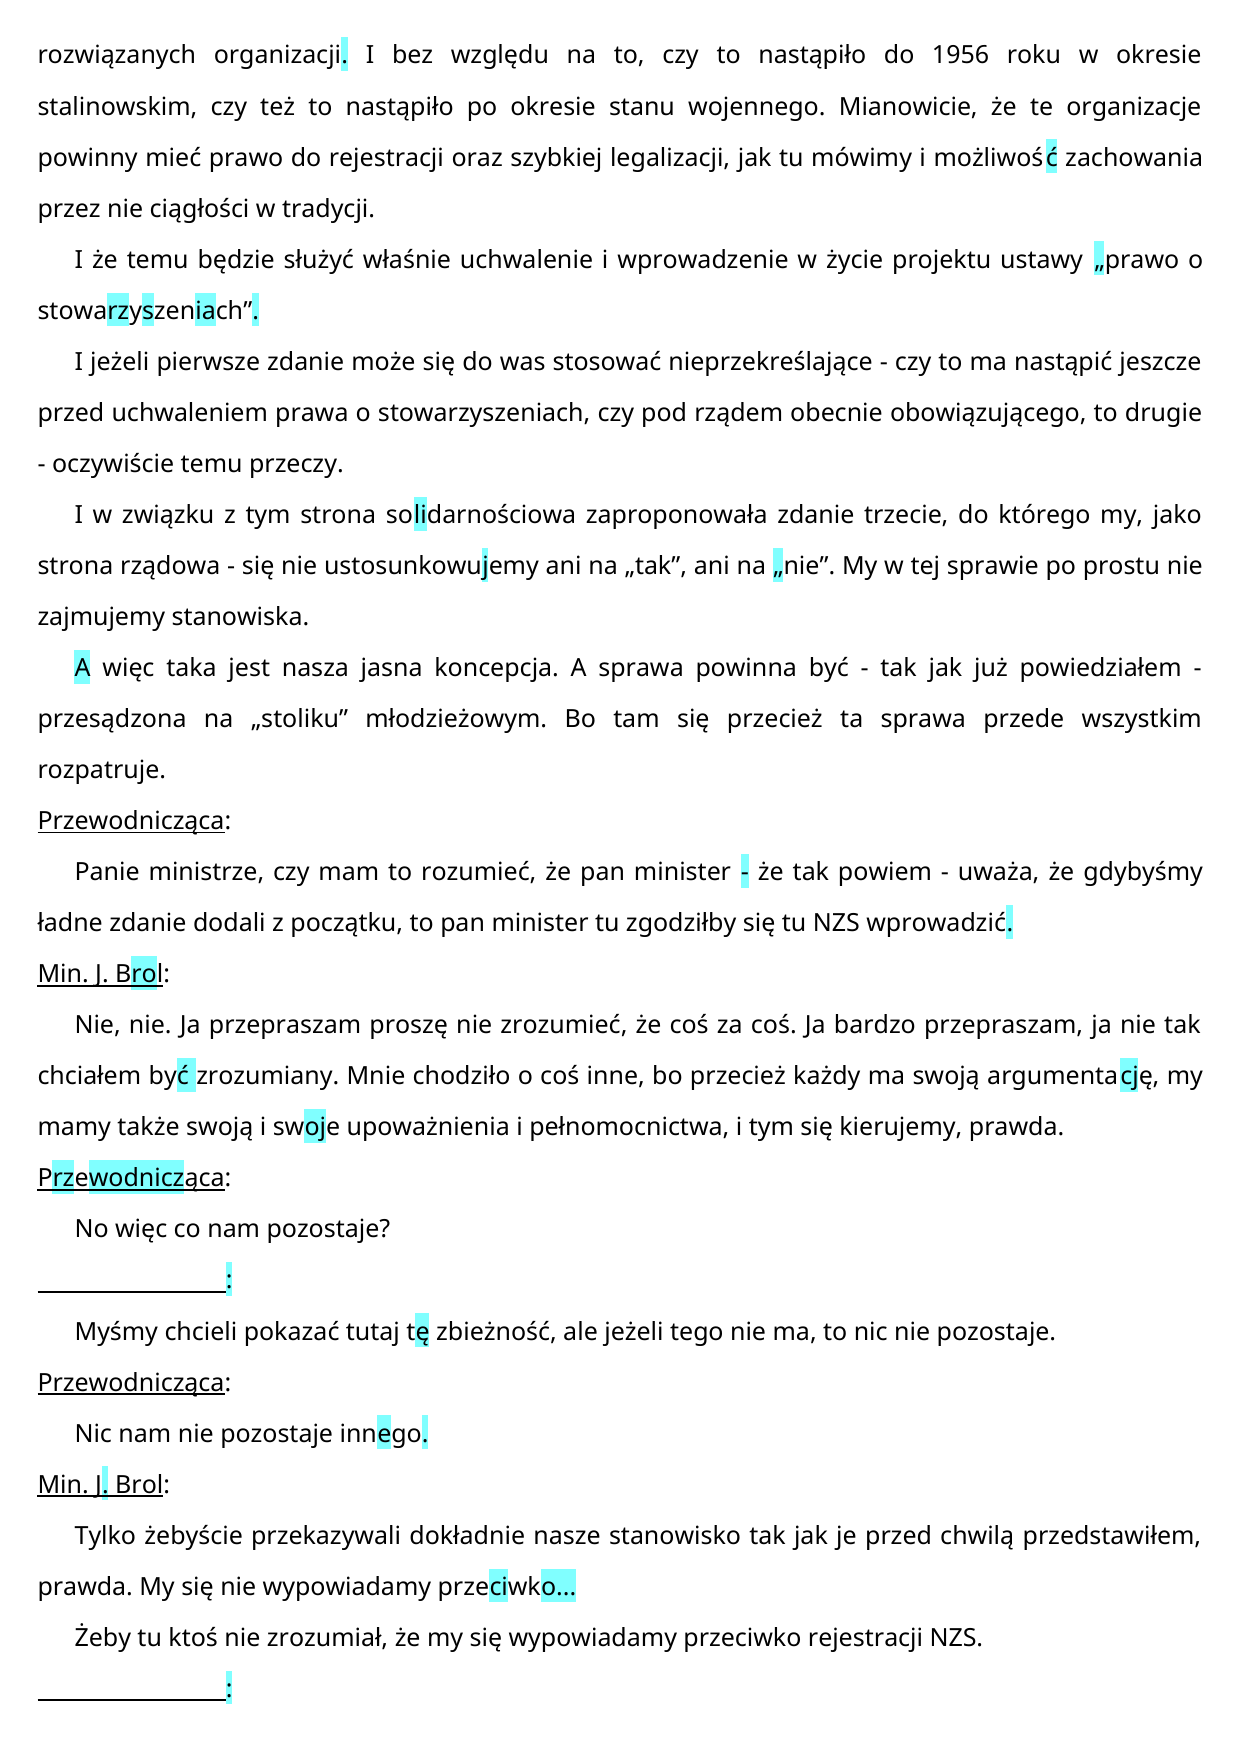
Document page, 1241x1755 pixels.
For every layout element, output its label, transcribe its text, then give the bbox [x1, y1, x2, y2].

text I jeżeli pierwsze zdanie może się do was stosować nieprzekreślające - czy to ma nastąpić jeszcze przed uchwaleniem prawa o stowarzyszeniach, czy pod rządem obecnie obowiązującego, to drugie - oczywiście temu przeczy. [37, 343, 1203, 479]
text Przewodnicząca: [37, 1160, 1203, 1194]
text Tylko żebyście przekazywali dokładnie nasze stanowisko tak jak je przed chwilą przedstawiłem, prawda. My się nie wypowiadamy przeciwko... [37, 1517, 1203, 1602]
text A więc taka jest nasza jasna koncepcja. A sprawa powinna być - tak jak już powiedziałem - przesądzona na „stoliku” młodzieżowym. Bo tam się przecież ta sprawa przede wszystkim rozpatruje. [37, 650, 1203, 786]
text : [37, 1262, 1203, 1296]
text Przewodnicząca: [37, 1364, 1203, 1398]
text Min. J. Brol: [37, 1466, 1203, 1500]
text I w związku z tym strona solidarnościowa zaproponowała zdanie trzecie, do którego my, jako strona rządowa - się nie ustosunkowujemy ani na „tak”, ani na „nie”. My w tej sprawie po prostu nie zajmujemy stanowiska. [37, 497, 1203, 633]
text Przewodnicząca: [37, 803, 1203, 837]
text Nie, nie. Ja przepraszam proszę nie zrozumieć, że coś za coś. Ja bardzo przepraszam, ja nie tak chciałem być zrozumiany. Mnie chodziło o coś inne, bo przecież każdy ma swoją argumentację, my mamy także swoją i swoje upoważnienia i pełnomocnictwa, i tym się kierujemy, prawda. [37, 1007, 1203, 1143]
text Min. J. Brol: [37, 956, 1203, 990]
text Żeby tu ktoś nie zrozumiał, że my się wypowiadamy przeciwko rejestracji NZS. [37, 1619, 1203, 1653]
text Myśmy chcieli pokazać tutaj tę zbieżność, ale jeżeli tego nie ma, to nic nie pozostaje. [37, 1313, 1203, 1347]
text Nic nam nie pozostaje innego. [37, 1415, 1203, 1449]
text Panie ministrze, czy mam to rozumieć, że pan minister - że tak powiem - uważa, że gdybyśmy ładne zdanie dodali z początku, to pan minister tu zgodziłby się tu NZS wprowadzić. [37, 854, 1203, 939]
text : [37, 1671, 1203, 1704]
text rozwiązanych organizacji. I bez względu na to, czy to nastąpiło do 1956 roku w okresie stalinowskim, czy też to nastąpiło po okresie stanu wojennego. Mianowicie, że te organizacje powinny mieć prawo do rejestracji oraz szybkiej legalizacji, jak tu mówimy i możliwość zachowania przez nie ciągłości w tradycji. [37, 37, 1203, 224]
text I że temu będzie służyć właśnie uchwalenie i wprowadzenie w życie projektu ustawy „prawo o stowarzyszeniach”. [37, 241, 1203, 326]
text No więc co nam pozostaje? [37, 1211, 1203, 1245]
